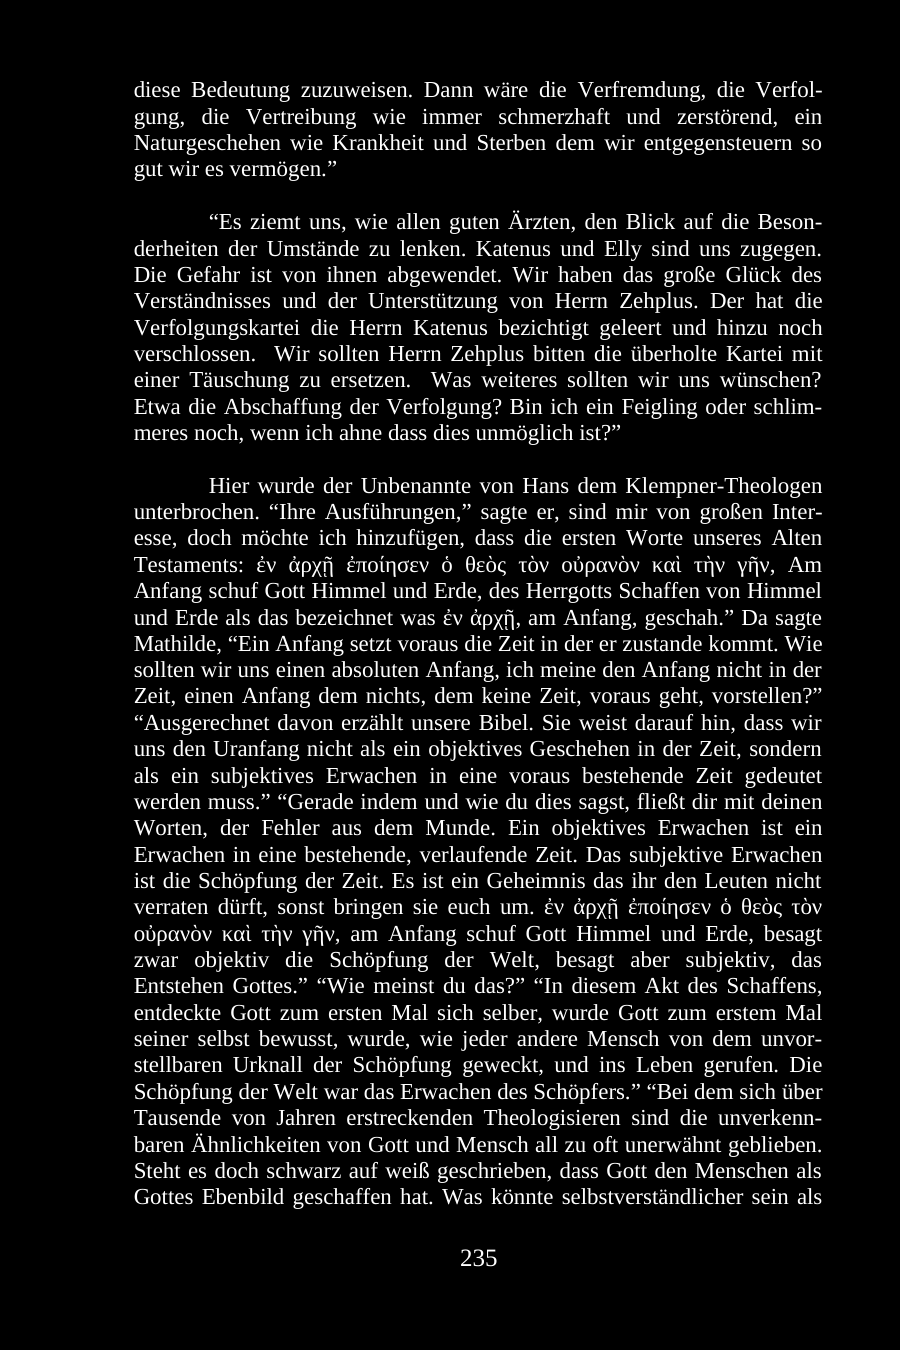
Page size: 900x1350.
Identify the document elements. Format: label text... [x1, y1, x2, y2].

text Hier wurde der Unbenannte von Hans dem Klempner-Theologen unterbrochen. “Ihre Ausführungen,” sagte er, sind mir von großen Inter-esse, doch möchte ich hinzufügen, dass die ersten Worte unseres Alten Testaments: ἐν ἀρχῇ ἐποίησεν ὁ θεὸς τὸν οὐρανὸν καὶ τὴν γῆν, Am Anfang schuf Gott Himmel und Erde, des Herrgotts Schaffen von Himmel und Erde als das bezeichnet was ἐν ἀρχῇ, am Anfang, geschah.” Da sagte Mathilde, “Ein Anfang setzt voraus die Zeit in der er zustande kommt. Wie sollten wir uns einen absoluten Anfang, ich meine den Anfang nicht in der Zeit, einen Anfang dem nichts, dem keine Zeit, voraus geht, vorstellen?” “Ausgerechnet davon erzählt unsere Bibel. Sie weist darauf hin, dass wir uns den Uranfang nicht als ein objektives Geschehen in der Zeit, sondern als ein subjektives Erwachen in eine voraus bestehende Zeit gedeutet werden muss.” “Gerade indem und wie du dies sagst, fließt dir mit deinen Worten, der Fehler aus dem Munde. Ein objektives Erwachen ist ein Erwachen in eine bestehende, verlaufende Zeit. Das subjektive Erwachen ist die Schöpfung der Zeit. Es ist ein Geheimnis das ihr den Leuten nicht verraten dürft, sonst bringen sie euch um. ἐν ἀρχῇ ἐποίησεν ὁ θεὸς τὸν οὐρανὸν καὶ τὴν γῆν, am Anfang schuf Gott Himmel und Erde, besagt zwar objektiv die Schöpfung der Welt, besagt aber subjektiv, das Entstehen Gottes.” “Wie meinst du das?” “In diesem Akt des Schaffens, entdeckte Gott zum ersten Mal sich selber, wurde Gott zum erstem Mal seiner selbst bewusst, wurde, wie jeder andere Mensch von dem unvor-stellbaren Urknall der Schöpfung geweckt, und ins Leben gerufen. Die Schöpfung der Welt war das Erwachen des Schöpfers.” “Bei dem sich über Tausende von Jahren erstreckenden Theologisieren sind die unverkenn-baren Ähnlichkeiten von Gott und Mensch all zu oft unerwähnt geblieben. Steht es doch schwarz auf weiß geschrieben, dass Gott den Menschen als Gottes Ebenbild geschaffen hat. Was könnte selbstverständlicher sein als [133, 472, 823, 1210]
text diese Bedeutung zuzuweisen. Dann wäre die Verfremdung, die Verfol-gung, die Vertreibung wie immer schmerzhaft und zerstörend, ein Naturgeschehen wie Krankheit und Sterben dem wir entgegensteuern so gut wir es vermögen.” [133, 76, 823, 182]
text “Es ziemt uns, wie allen guten Ärzten, den Blick auf die Beson-derheiten der Umstände zu lenken. Katenus und Elly sind uns zugegen. Die Gefahr ist von ihnen abgewendet. Wir haben das große Glück des Verständnisses und der Unterstützung von Herrn Zehplus. Der hat die Verfolgungskartei die Herrn Katenus bezichtigt geleert und hinzu noch verschlossen. Wir sollten Herrn Zehplus bitten die überholte Kartei mit einer Täuschung zu ersetzen. Was weiteres sollten wir uns wünschen? Etwa die Abschaffung der Verfolgung? Bin ich ein Feigling oder schlim-meres noch, wenn ich ahne dass dies unmöglich ist?” [133, 208, 823, 445]
